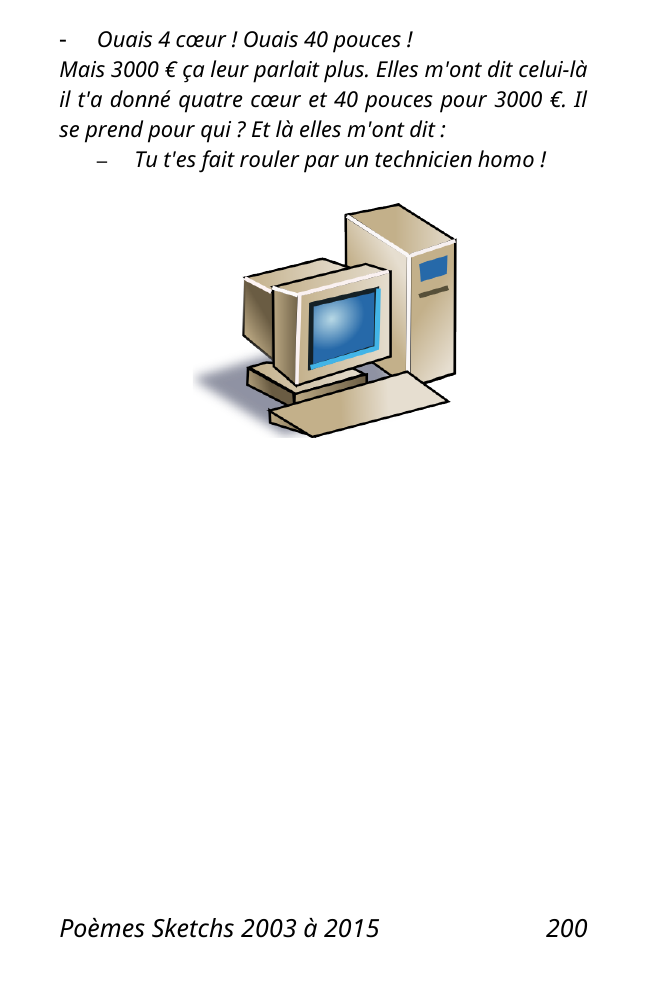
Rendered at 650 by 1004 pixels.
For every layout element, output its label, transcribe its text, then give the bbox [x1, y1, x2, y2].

list Tu t'es fait rouler par un technicien homo ! [97, 144, 591, 174]
list Ouais 4 cœur ! Ouais 40 pouces ! [59, 24, 591, 54]
text Mais 3000 € ça leur parlait plus. Elles m'ont dit celui-là il t'a donné quatre cœur et 40 pouces pour 3000 €. Il se prend pour qui ? Et là elles m'ont dit : [59, 54, 591, 144]
picture [192, 203, 457, 438]
